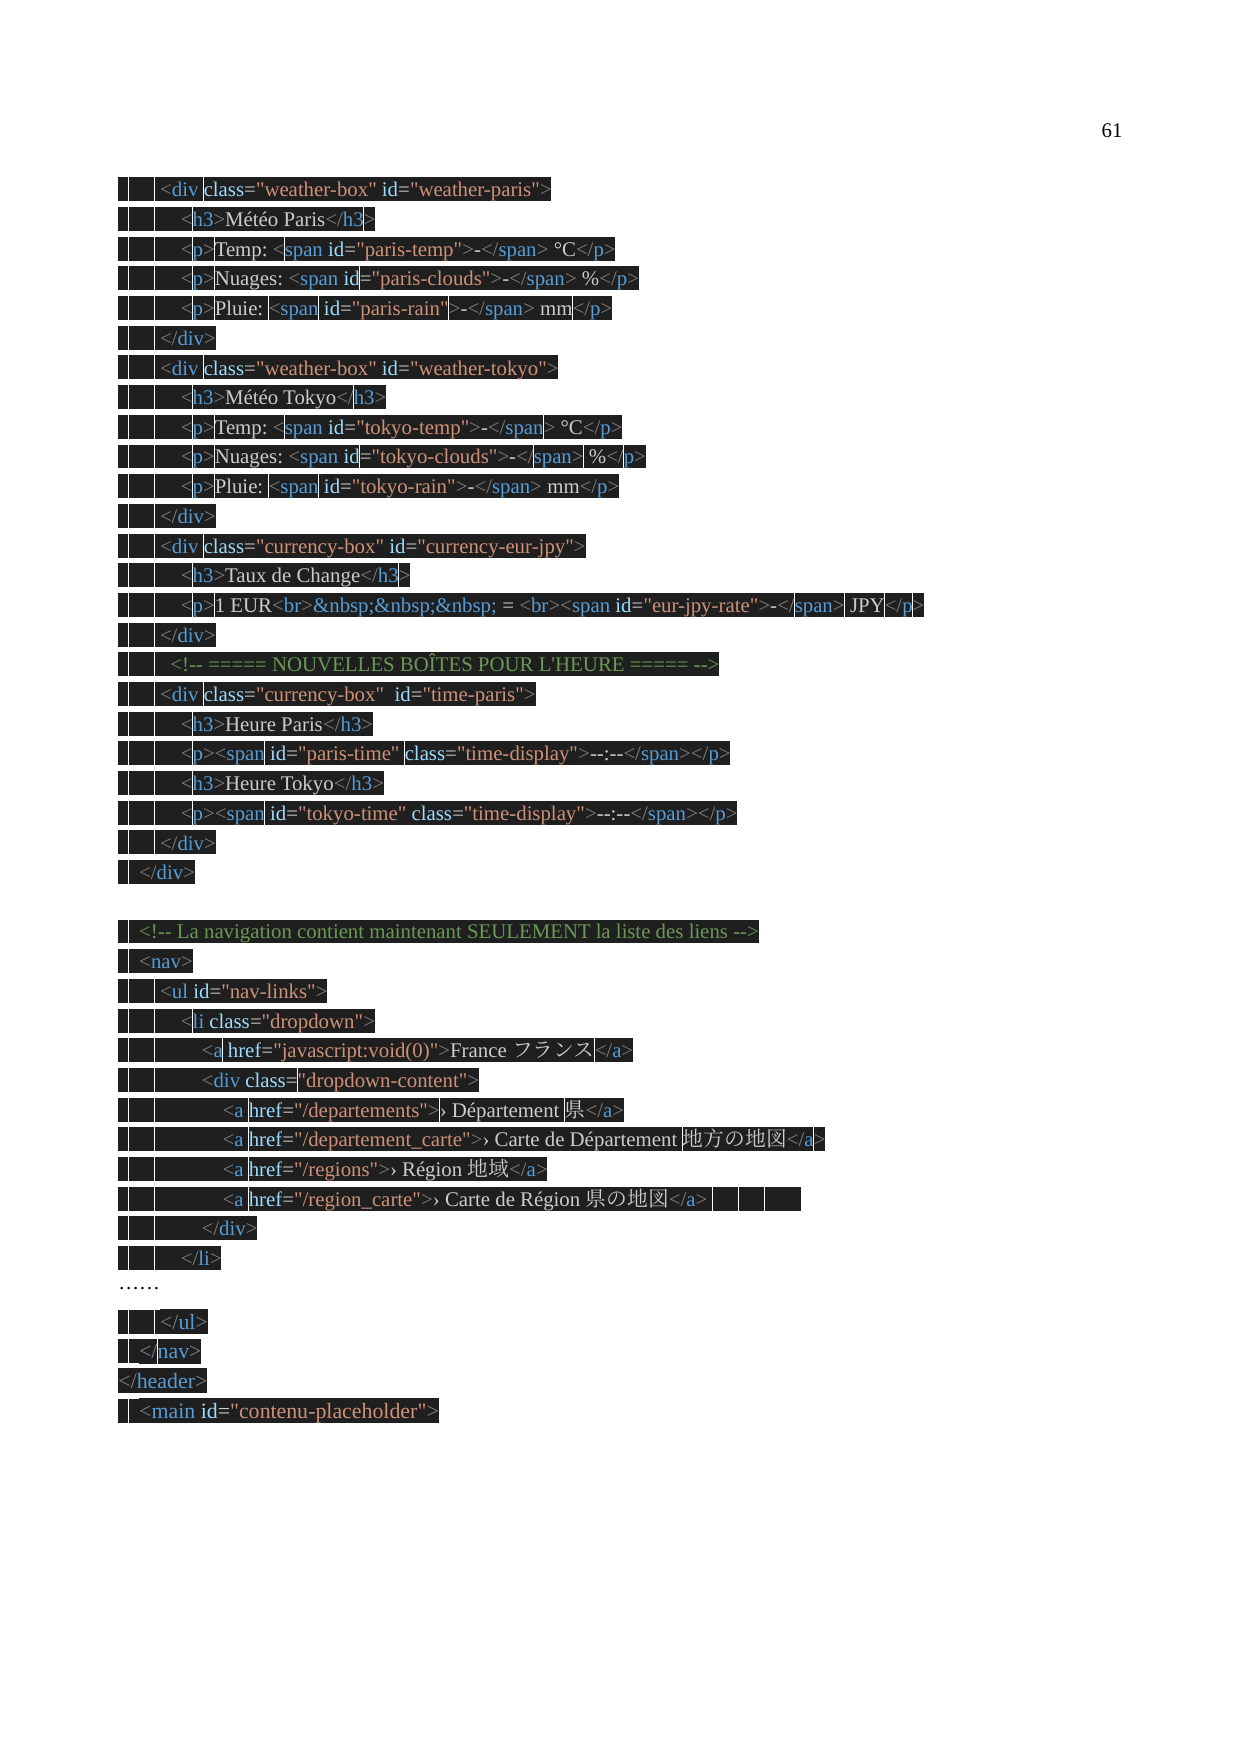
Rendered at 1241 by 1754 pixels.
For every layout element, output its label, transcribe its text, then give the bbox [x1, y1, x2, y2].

text <!-- ===== NOUVELLES BOÎTES POUR L'HEURE ===== --> [118, 647, 1122, 676]
text <h3>Météo Tokyo</h3> [118, 379, 1122, 409]
text <a href="/departements">› Département 県</a> [118, 1092, 1122, 1122]
text <p>1 EUR<br>&nbsp;&nbsp;&nbsp; = <br><span id="eur-jpy-rate">-</span> JPY</p> [118, 587, 1122, 617]
text </nav> [118, 1334, 1122, 1364]
text <p>Temp: <span id="paris-temp">-</span> °C</p> [118, 231, 1122, 261]
text <main id="contenu-placeholder"> [118, 1393, 1122, 1423]
text </header> [118, 1364, 1122, 1393]
text <p>Pluie: <span id="tokyo-rain">-</span> mm</p> [118, 468, 1122, 498]
text <div class="weather-box" id="weather-tokyo"> [118, 350, 1122, 379]
text …… [118, 1270, 1122, 1294]
text <div class="weather-box" id="weather-paris"> [118, 172, 1122, 201]
text <p>Nuages: <span id="paris-clouds">-</span> %</p> [118, 261, 1122, 290]
text <a href="/regions">› Région 地域</a> [118, 1151, 1122, 1181]
text <div class="currency-box" id="currency-eur-jpy"> [118, 528, 1122, 558]
text </div> [118, 1211, 1122, 1240]
text </ul> [118, 1309, 1122, 1334]
text <p><span id="paris-time" class="time-display">--:--</span></p> [118, 736, 1122, 765]
text <!-- La navigation contient maintenant SEULEMENT la liste des liens --> [118, 914, 1122, 943]
text <a href="javascript:void(0)">France フランス</a> [118, 1033, 1122, 1062]
text <a href="/region_carte">› Carte de Région 県の地図</a> [118, 1181, 1122, 1211]
text <p><span id="tokyo-time" class="time-display">--:--</span></p> [118, 795, 1122, 825]
text <li class="dropdown"> [118, 1003, 1122, 1033]
text <p>Nuages: <span id="tokyo-clouds">-</span> %</p> [118, 439, 1122, 468]
text </div> [118, 498, 1122, 528]
text </li> [118, 1240, 1122, 1270]
text </div> [118, 617, 1122, 647]
text </div> [118, 320, 1122, 350]
text </div> [118, 825, 1122, 854]
text <ul id="nav-links"> [118, 973, 1122, 1003]
text <h3>Taux de Change</h3> [118, 558, 1122, 587]
text <h3>Météo Paris</h3> [118, 201, 1122, 231]
text <a href="/departement_carte">› Carte de Département 地方の地図</a> [118, 1122, 1122, 1151]
text <p>Temp: <span id="tokyo-temp">-</span> °C</p> [118, 409, 1122, 439]
text <h3>Heure Tokyo</h3> [118, 765, 1122, 795]
text <div class="dropdown-content"> [118, 1062, 1122, 1092]
text </div> [118, 854, 1122, 884]
text <nav> [118, 943, 1122, 973]
text <h3>Heure Paris</h3> [118, 706, 1122, 736]
text <p>Pluie: <span id="paris-rain">-</span> mm</p> [118, 290, 1122, 320]
text <div class="currency-box" id="time-paris"> [118, 676, 1122, 706]
